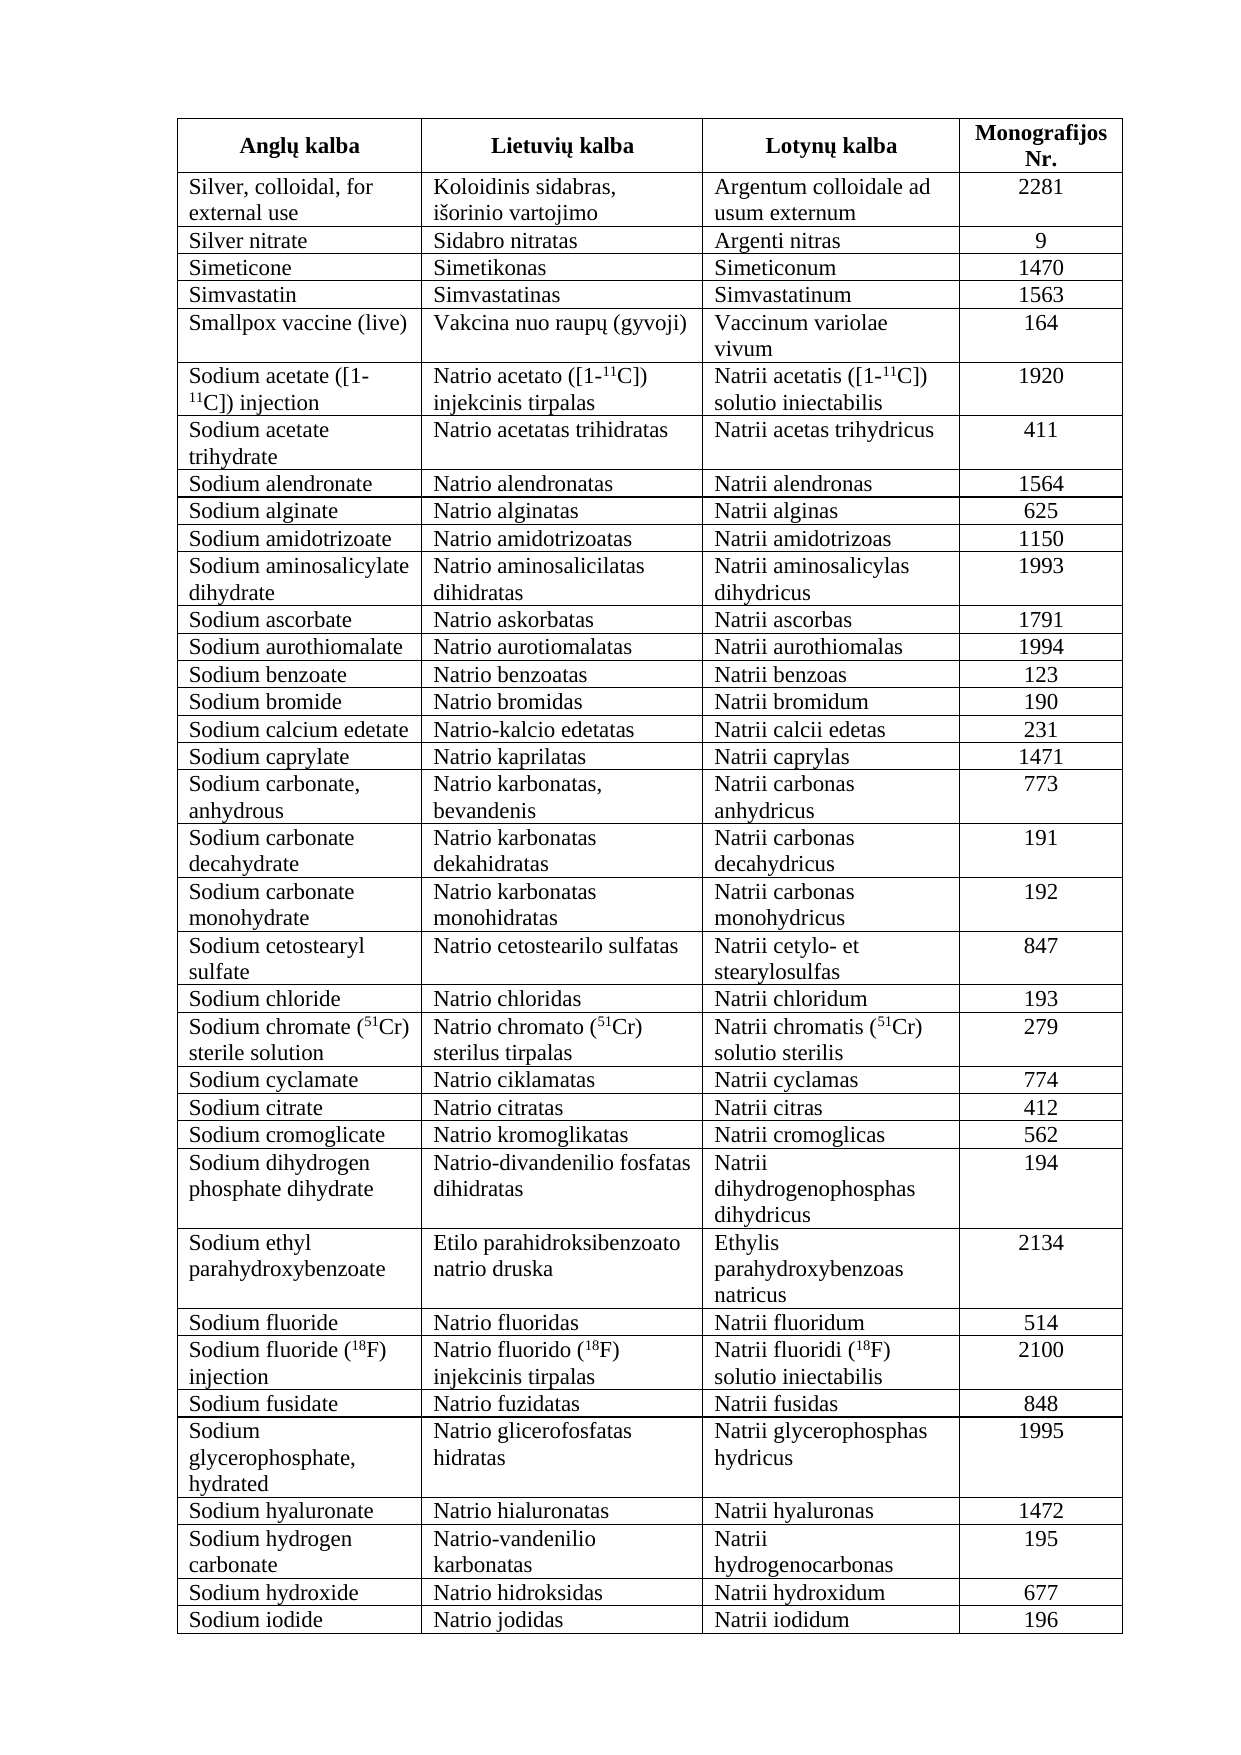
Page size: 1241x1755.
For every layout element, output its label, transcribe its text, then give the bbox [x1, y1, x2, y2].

table_cell Natrio fuzidatas [422, 1390, 702, 1416]
table_cell Natrii carbonas anhydricus [703, 770, 959, 823]
table_cell 1564 [960, 470, 1122, 496]
table_cell 1993 [960, 552, 1122, 605]
table_cell Natrii aminosalicylas dihydricus [703, 552, 959, 605]
table_cell 2134 [960, 1229, 1122, 1308]
table_cell Sodium acetate ([1-11C]) injection [178, 363, 421, 415]
table_cell Koloidinis sidabras, išorinio vartojimo [422, 173, 702, 226]
table_cell 2100 [960, 1336, 1122, 1389]
table_cell 412 [960, 1094, 1122, 1120]
table_cell Simvastatinum [703, 281, 959, 308]
table_cell Sodium fusidate [178, 1390, 421, 1416]
table_cell Sodium dihydrogen phosphate dihydrate [178, 1149, 421, 1228]
table_cell 847 [960, 932, 1122, 984]
table_cell Natrio karbonatas monohidratas [422, 878, 702, 931]
table_cell Natrii fluoridum [703, 1309, 959, 1335]
table_cell Sodium acetate trihydrate [178, 416, 421, 469]
table_cell Simvastatinas [422, 281, 702, 308]
table_cell Natrii hydrogenocarbonas [703, 1525, 959, 1578]
table_cell Sodium chloride [178, 985, 421, 1012]
table_cell 1472 [960, 1498, 1122, 1524]
table_cell Natrii cromoglicas [703, 1121, 959, 1148]
table_cell Natrio benzoatas [422, 661, 702, 687]
table_cell Ethylis parahydroxybenzoas natricus [703, 1229, 959, 1308]
table_cell Natrii fusidas [703, 1390, 959, 1416]
table_cell Sodium bromide [178, 688, 421, 714]
table_cell Natrio fluorido (18F) injekcinis tirpalas [422, 1336, 702, 1389]
table_cell 195 [960, 1525, 1122, 1578]
table_cell Vaccinum variolae vivum [703, 309, 959, 362]
table_cell 1791 [960, 606, 1122, 632]
table_cell Natrio bromidas [422, 688, 702, 714]
table_cell Natrio-kalcio edetatas [422, 716, 702, 742]
table_cell Sodium alginate [178, 498, 421, 524]
table_cell Natrii carbonas monohydricus [703, 878, 959, 931]
table_header Monografijos Nr. [960, 119, 1122, 172]
table_cell Natrii aurothiomalas [703, 634, 959, 660]
table_cell Natrio askorbatas [422, 606, 702, 632]
table_cell Natrii citras [703, 1094, 959, 1120]
table_cell Smallpox vaccine (live) [178, 309, 421, 362]
table_cell 1150 [960, 525, 1122, 551]
table_cell Natrii acetas trihydricus [703, 416, 959, 469]
table_cell Natrii fluoridi (18F) solutio iniectabilis [703, 1336, 959, 1389]
table_cell Natrii bromidum [703, 688, 959, 714]
table_cell Natrii alendronas [703, 470, 959, 496]
table_cell Natrii carbonas decahydricus [703, 824, 959, 877]
table_cell 1470 [960, 254, 1122, 280]
table_cell 123 [960, 661, 1122, 687]
table_cell Sodium cyclamate [178, 1067, 421, 1093]
table_cell Natrio chromato (51Cr) sterilus tirpalas [422, 1013, 702, 1066]
table_cell 625 [960, 498, 1122, 524]
table_header Anglų kalba [178, 119, 421, 172]
table_cell Natrii benzoas [703, 661, 959, 687]
table_cell Sodium fluoride (18F) injection [178, 1336, 421, 1389]
table_cell Sodium caprylate [178, 743, 421, 769]
table_cell Natrio kaprilatas [422, 743, 702, 769]
table_cell Natrio amidotrizoatas [422, 525, 702, 551]
table_cell 774 [960, 1067, 1122, 1093]
table_cell 514 [960, 1309, 1122, 1335]
table_cell Sodium iodide [178, 1606, 421, 1632]
table_cell Simeticonum [703, 254, 959, 280]
table_cell 1920 [960, 363, 1122, 415]
table_cell Etilo parahidroksibenzoato natrio druska [422, 1229, 702, 1308]
table_cell 773 [960, 770, 1122, 823]
table_cell Sodium cetostearyl sulfate [178, 932, 421, 984]
table_cell Natrii dihydrogenophosphas dihydricus [703, 1149, 959, 1228]
table_cell 196 [960, 1606, 1122, 1632]
table_cell 191 [960, 824, 1122, 877]
table_cell 194 [960, 1149, 1122, 1228]
table_cell Natrii acetatis ([1-11C]) solutio iniectabilis [703, 363, 959, 415]
table_cell 9 [960, 227, 1122, 253]
table_cell Natrio cetostearilo sulfatas [422, 932, 702, 984]
table_cell Vakcina nuo raupų (gyvoji) [422, 309, 702, 362]
table_cell Sodium carbonate monohydrate [178, 878, 421, 931]
table_cell Sodium hydroxide [178, 1579, 421, 1605]
table_cell Natrio chloridas [422, 985, 702, 1012]
table_cell Sodium carbonate decahydrate [178, 824, 421, 877]
table_header Lotynų kalba [703, 119, 959, 172]
table_cell Sidabro nitratas [422, 227, 702, 253]
table_cell 1994 [960, 634, 1122, 660]
table_header Lietuvių kalba [422, 119, 702, 172]
table_cell Natrio aurotiomalatas [422, 634, 702, 660]
table_cell Natrio karbonatas, bevandenis [422, 770, 702, 823]
table_cell Sodium citrate [178, 1094, 421, 1120]
table_cell 848 [960, 1390, 1122, 1416]
table_cell Natrio-vandenilio karbonatas [422, 1525, 702, 1578]
table_cell Natrii cetylo- et stearylosulfas [703, 932, 959, 984]
table_cell Sodium glycerophosphate, hydrated [178, 1418, 421, 1497]
table_cell Sodium ethyl parahydroxybenzoate [178, 1229, 421, 1308]
table_cell Natrio citratas [422, 1094, 702, 1120]
table_cell 279 [960, 1013, 1122, 1066]
table_cell Natrii glycerophosphas hydricus [703, 1418, 959, 1497]
table_cell Sodium ascorbate [178, 606, 421, 632]
table_cell Silver nitrate [178, 227, 421, 253]
table_cell 562 [960, 1121, 1122, 1148]
table_cell 192 [960, 878, 1122, 931]
table_cell Natrio acetatas trihidratas [422, 416, 702, 469]
table_cell Sodium hydrogen carbonate [178, 1525, 421, 1578]
table_cell Sodium cromoglicate [178, 1121, 421, 1148]
table_cell Sodium aurothiomalate [178, 634, 421, 660]
table_cell 2281 [960, 173, 1122, 226]
table_cell Natrii ascorbas [703, 606, 959, 632]
table_cell Natrio fluoridas [422, 1309, 702, 1335]
table_cell Natrio ciklamatas [422, 1067, 702, 1093]
table_cell 164 [960, 309, 1122, 362]
table_cell Natrio hialuronatas [422, 1498, 702, 1524]
table_cell Natrio jodidas [422, 1606, 702, 1632]
table_cell Natrio karbonatas dekahidratas [422, 824, 702, 877]
table_cell Natrii caprylas [703, 743, 959, 769]
table_cell Simvastatin [178, 281, 421, 308]
table_cell Sodium carbonate, anhydrous [178, 770, 421, 823]
table_cell Sodium aminosalicylate dihydrate [178, 552, 421, 605]
table_cell 1995 [960, 1418, 1122, 1497]
table_cell Natrii hyaluronas [703, 1498, 959, 1524]
table_cell Natrio alginatas [422, 498, 702, 524]
table_cell Natrii amidotrizoas [703, 525, 959, 551]
table_cell Natrio alendronatas [422, 470, 702, 496]
table_cell Simeticone [178, 254, 421, 280]
table_cell Natrio hidroksidas [422, 1579, 702, 1605]
table_cell Sodium hyaluronate [178, 1498, 421, 1524]
table_cell Natrio kromoglikatas [422, 1121, 702, 1148]
table_cell Natrio-divandenilio fosfatas dihidratas [422, 1149, 702, 1228]
table_cell 190 [960, 688, 1122, 714]
table_cell Natrii calcii edetas [703, 716, 959, 742]
table_cell Sodium calcium edetate [178, 716, 421, 742]
table_cell Natrii cyclamas [703, 1067, 959, 1093]
table_cell Natrio glicerofosfatas hidratas [422, 1418, 702, 1497]
table_cell Natrii iodidum [703, 1606, 959, 1632]
table_cell 1471 [960, 743, 1122, 769]
table_cell Silver, colloidal, for external use [178, 173, 421, 226]
table_cell Sodium amidotrizoate [178, 525, 421, 551]
table_cell Sodium alendronate [178, 470, 421, 496]
table_cell Sodium fluoride [178, 1309, 421, 1335]
table_cell Sodium chromate (51Cr) sterile solution [178, 1013, 421, 1066]
table_cell Natrii alginas [703, 498, 959, 524]
table_cell Sodium benzoate [178, 661, 421, 687]
table_cell 411 [960, 416, 1122, 469]
table_cell 231 [960, 716, 1122, 742]
table_cell 1563 [960, 281, 1122, 308]
table_cell Argentum colloidale ad usum externum [703, 173, 959, 226]
table_cell Natrii chloridum [703, 985, 959, 1012]
table_cell Simetikonas [422, 254, 702, 280]
table_cell Natrii hydroxidum [703, 1579, 959, 1605]
table_cell 677 [960, 1579, 1122, 1605]
table_cell Argenti nitras [703, 227, 959, 253]
table_cell 193 [960, 985, 1122, 1012]
table_cell Natrio aminosalicilatas dihidratas [422, 552, 702, 605]
table_cell Natrio acetato ([1-11C]) injekcinis tirpalas [422, 363, 702, 415]
table_cell Natrii chromatis (51Cr) solutio sterilis [703, 1013, 959, 1066]
